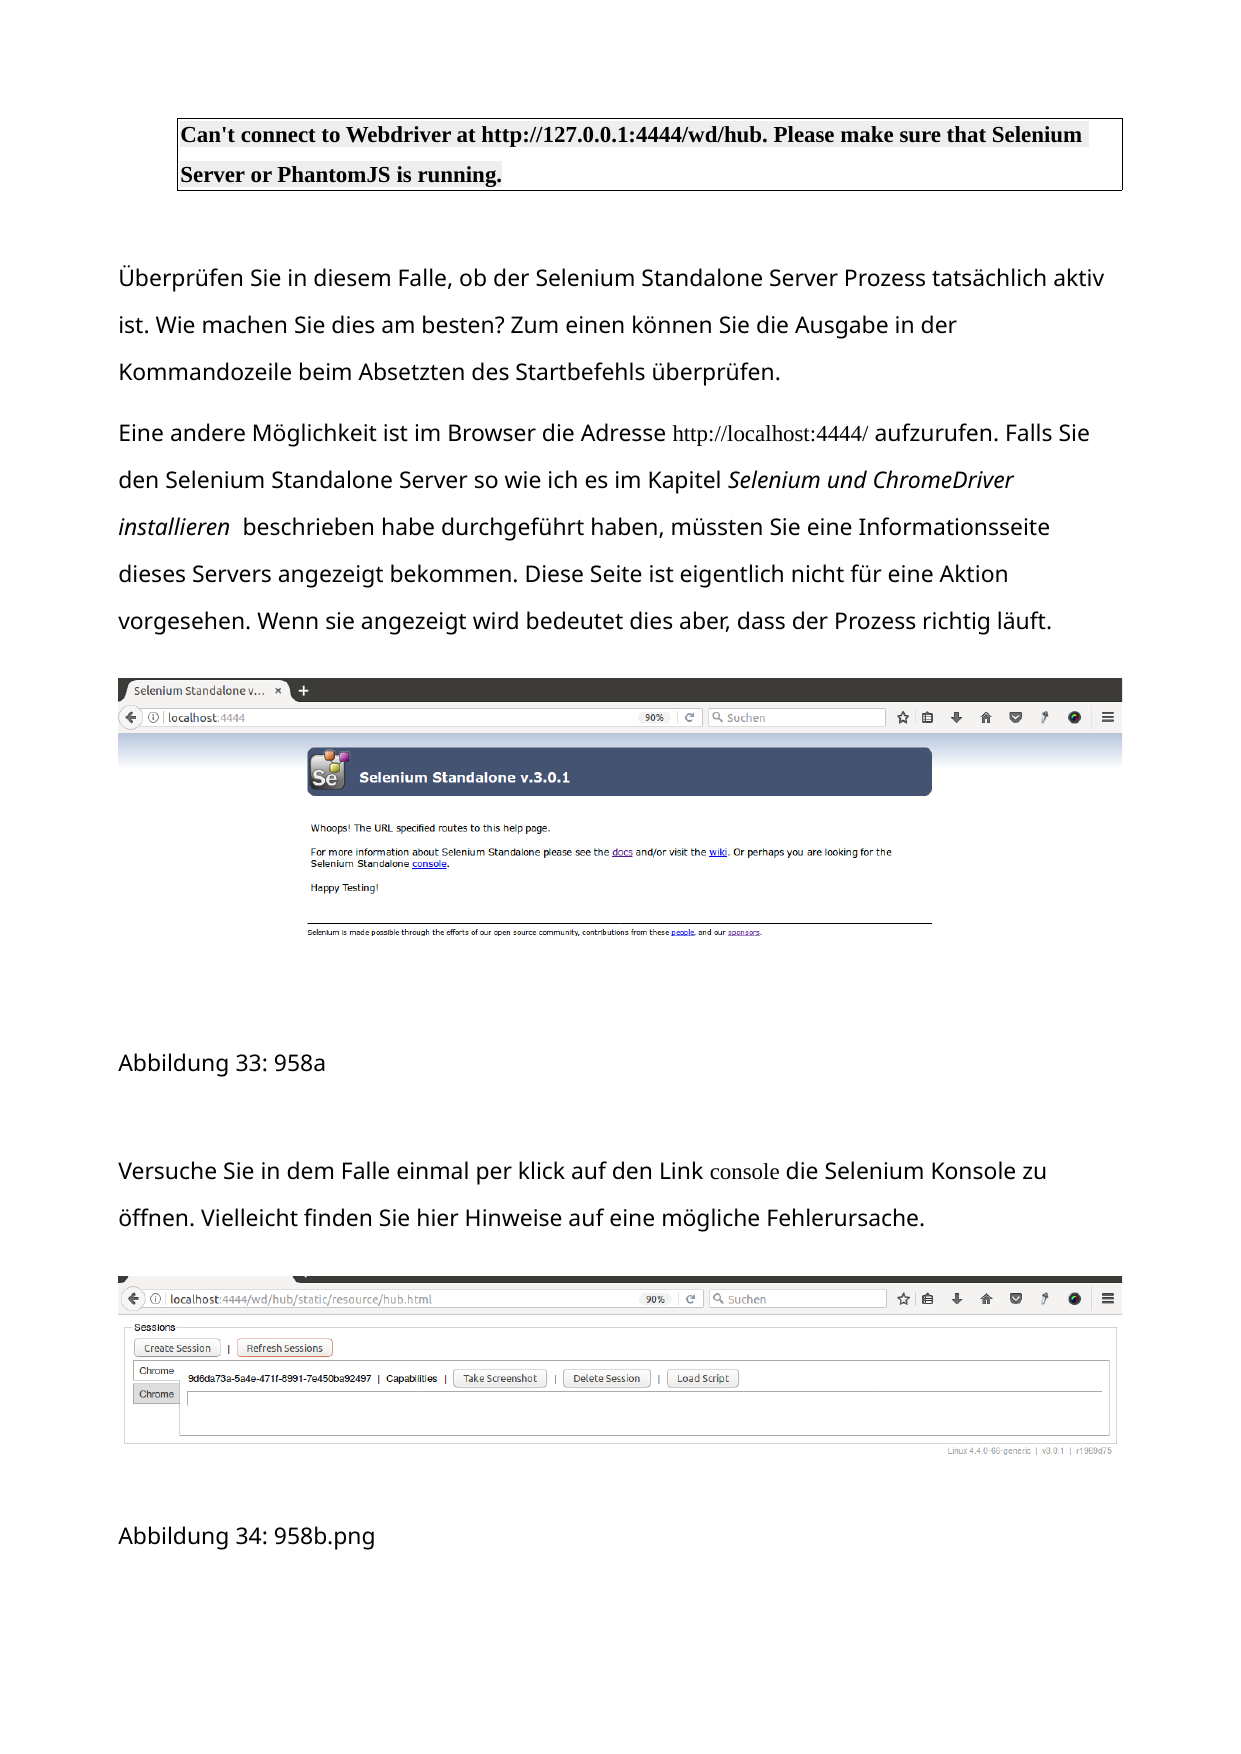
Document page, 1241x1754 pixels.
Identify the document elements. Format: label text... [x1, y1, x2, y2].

picture [118, 678, 1123, 1047]
text Can't connect to Webdriver at http://127.0.0.1:4444/wd/hub. Please make sure that Selenium Server or PhantomJS is running. [178, 119, 1122, 190]
picture [118, 1276, 1123, 1521]
text Überprüfen Sie in diesem Falle, ob der Selenium Standalone Server Prozess tatsächlich aktiv ist. Wie machen Sie dies am besten? Zum einen können Sie die Ausgabe in der Kommandozeile beim Absetzten des Startbefehls überprüfen. [118, 262, 1122, 387]
text Abbildung 34: 958b.png [118, 1521, 1122, 1551]
text Eine andere Möglichkeit ist im Browser die Adresse http://localhost:4444/ aufzurufen. Falls Sie den Selenium Standalone Server so wie ich es im Kapitel Selenium und ChromeDriver installieren beschrieben habe durchgeführt haben, müssten Sie eine Informationsseite dieses Servers angezeigt bekommen. Diese Seite ist eigentlich nicht für eine Aktion vorgesehen. Wenn sie angezeigt wird bedeutet dies aber, dass der Prozess richtig läuft. [118, 417, 1122, 636]
text Abbildung 33: 958a [118, 1047, 1122, 1078]
text Versuche Sie in dem Falle einmal per klick auf den Link console die Selenium Konsole zu öffnen. Vielleicht finden Sie hier Hinweise auf eine mögliche Fehlerursache. [118, 1155, 1122, 1233]
